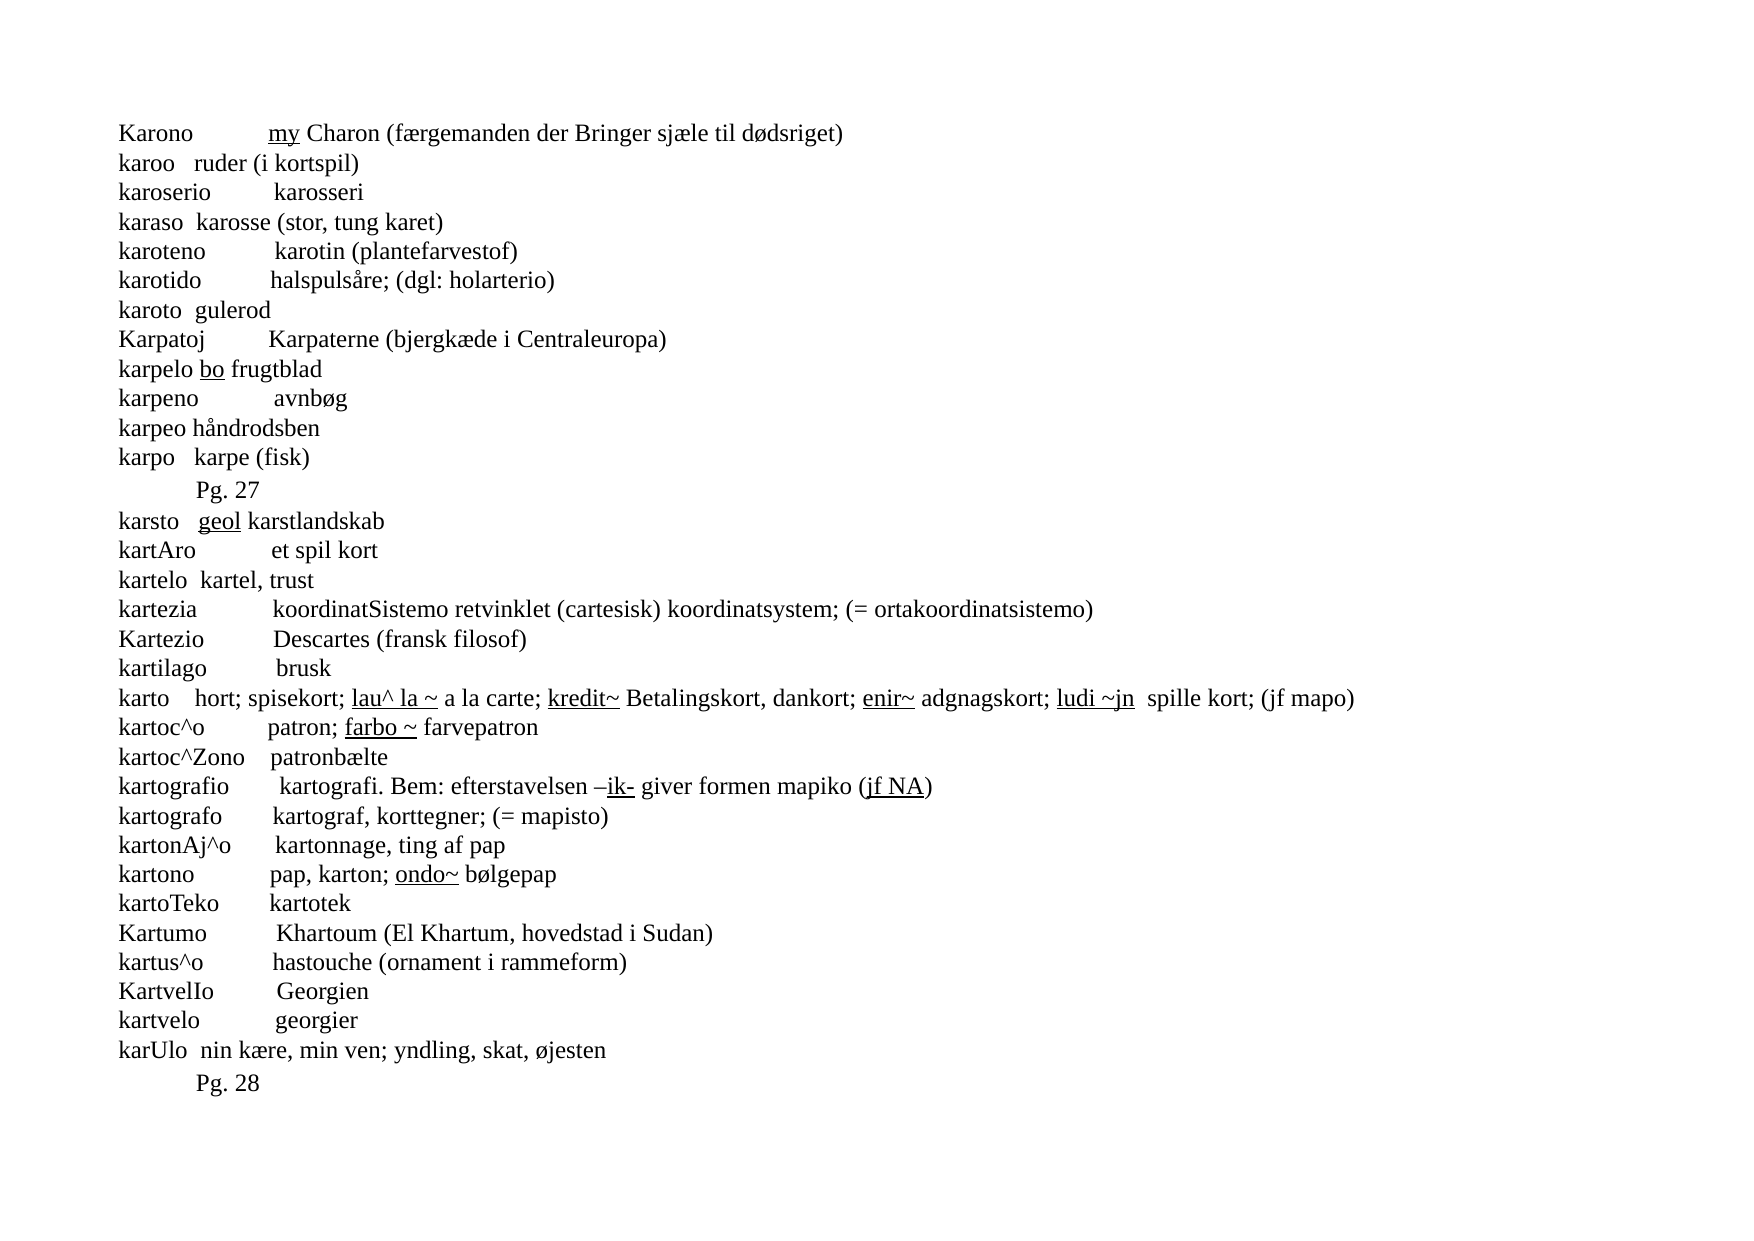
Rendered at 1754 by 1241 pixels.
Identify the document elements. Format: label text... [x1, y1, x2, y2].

text Pg. 28 [118, 1064, 1636, 1099]
text karpeno avnbøg [118, 383, 1636, 413]
text karoteno karotin (plantefarvestof) [118, 236, 1636, 266]
text kartvelo georgier [118, 1006, 1636, 1035]
text karpo karpe (fisk) [118, 442, 1636, 472]
text kartoc^Zono patronbælte [118, 742, 1636, 771]
text Kartumo Khartoum (El Khartum, hovedstad i Sudan) [118, 918, 1636, 947]
text Pg. 27 [118, 472, 1636, 506]
text karUlo nin kære, min ven; yndling, skat, øjesten [118, 1035, 1636, 1064]
text Karpatoj Karpaterne (bjergkæde i Centraleuropa) [118, 324, 1636, 354]
text KartvelIo Georgien [118, 976, 1636, 1006]
text kartAro et spil kort [118, 535, 1636, 565]
text karsto geol karstlandskab [118, 506, 1636, 535]
text Kartezio Descartes (fransk filosof) [118, 624, 1636, 653]
text kartezia koordinatSistemo retvinklet (cartesisk) koordinatsystem; (= ortakoordinatsistemo) [118, 594, 1636, 624]
text karaso karosse (stor, tung karet) [118, 207, 1636, 236]
text karoo ruder (i kortspil) [118, 148, 1636, 177]
text kartono pap, karton; ondo~ bølgepap [118, 859, 1636, 888]
text kartografo kartograf, korttegner; (= mapisto) [118, 801, 1636, 830]
text karpelo bo frugtblad [118, 354, 1636, 383]
text kartografio kartografi. Bem: efterstavelsen –ik- giver formen mapiko (jf NA) [118, 771, 1636, 801]
text kartoTeko kartotek [118, 888, 1636, 918]
text kartilago brusk [118, 653, 1636, 683]
text karpeo håndrodsben [118, 413, 1636, 442]
text kartonAj^o kartonnage, ting af pap [118, 830, 1636, 859]
text kartelo kartel, trust [118, 565, 1636, 594]
text Karono my Charon (færgemanden der Bringer sjæle til dødsriget) [118, 118, 1636, 148]
text kartoc^o patron; farbo ~ farvepatron [118, 712, 1636, 742]
text karto hort; spisekort; lau^ la ~ a la carte; kredit~ Betalingskort, dankort; enir~ adgnagskort; ludi ~jn spille kort; (jf mapo) [118, 683, 1636, 712]
text kartus^o hastouche (ornament i rammeform) [118, 947, 1636, 976]
text karoto gulerod [118, 295, 1636, 324]
text karoserio karosseri [118, 177, 1636, 207]
text karotido halspulsåre; (dgl: holarterio) [118, 266, 1636, 295]
